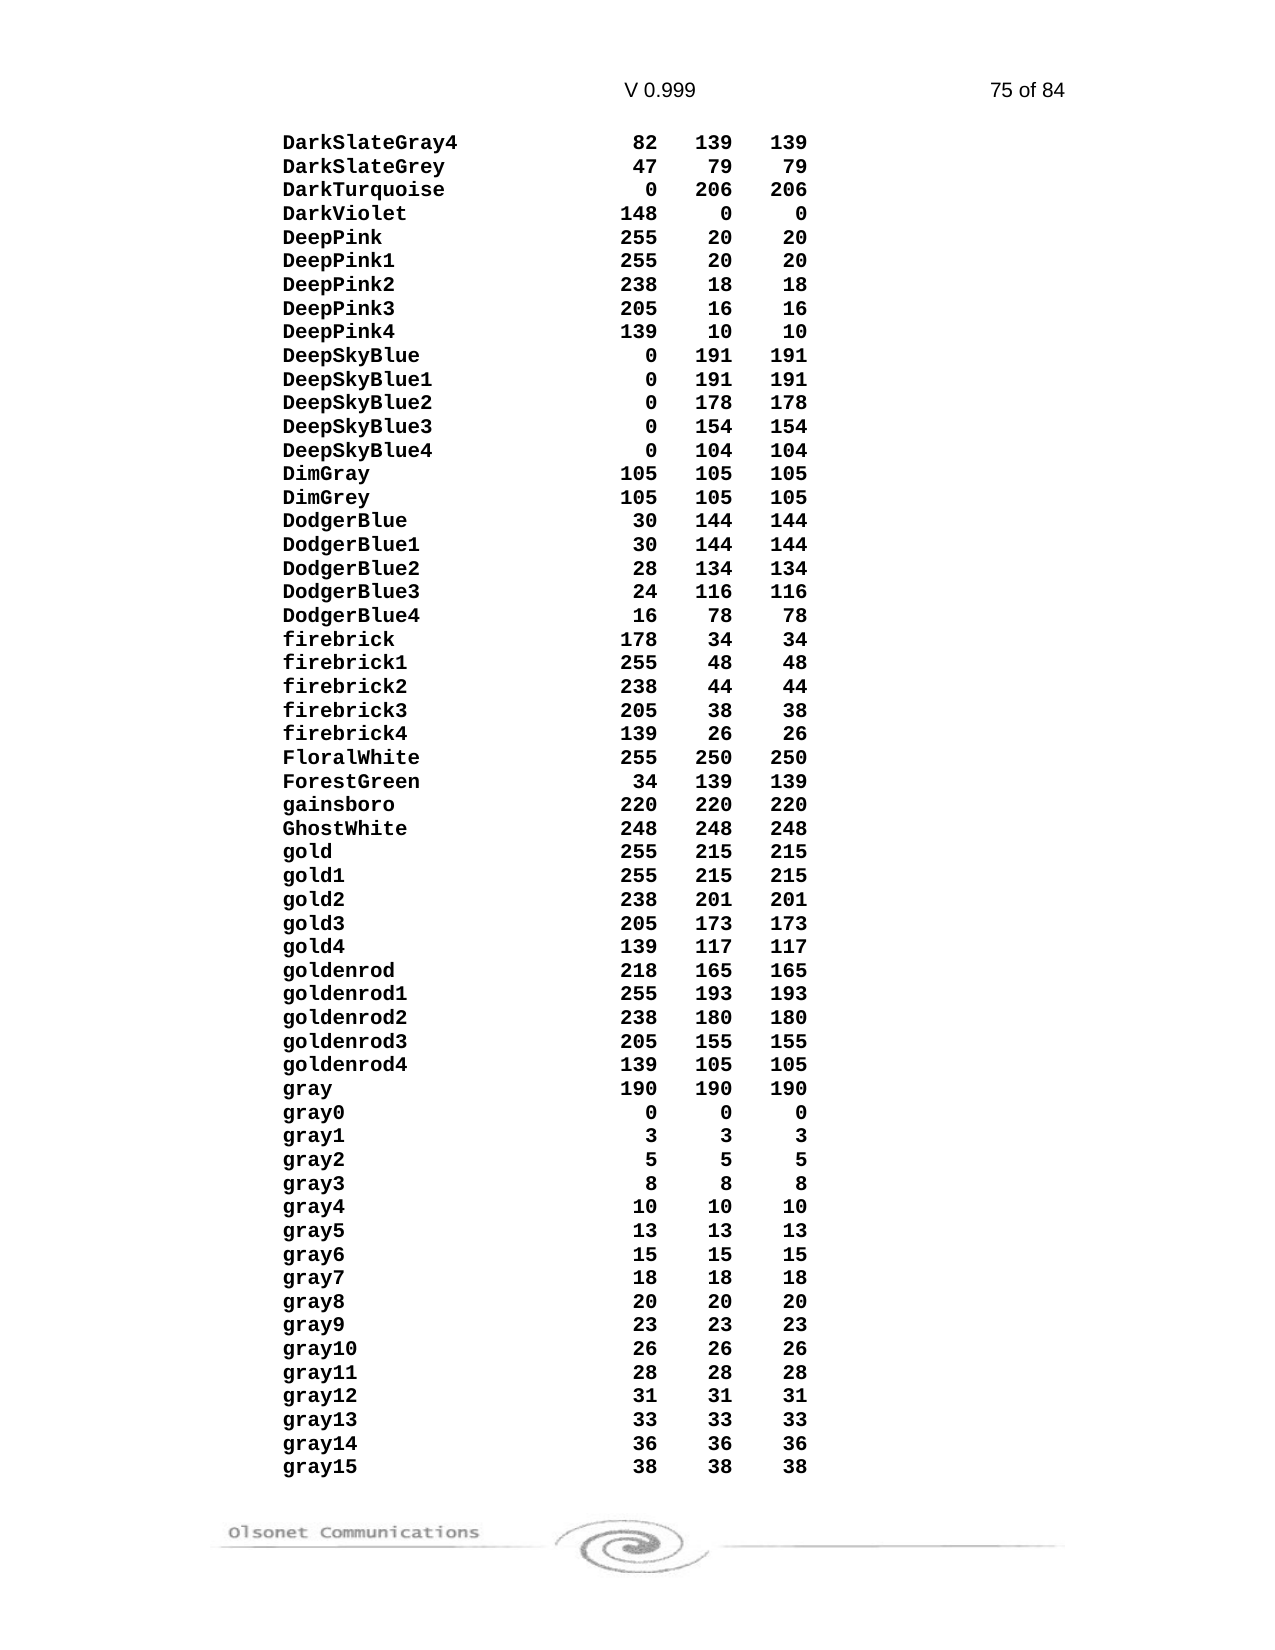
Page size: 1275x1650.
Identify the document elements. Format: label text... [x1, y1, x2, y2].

text gray2 5 5 5 [282, 1149, 1065, 1173]
text DimGrey 105 105 105 [282, 487, 1065, 511]
text DarkTurquoise 0 206 206 [282, 179, 1065, 203]
text DodgerBlue2 28 134 134 [282, 558, 1065, 581]
text GhostWhite 248 248 248 [282, 818, 1065, 842]
text gray0 0 0 0 [282, 1102, 1065, 1125]
text DeepSkyBlue 0 191 191 [282, 345, 1065, 369]
text gray15 38 38 38 [282, 1456, 1065, 1480]
text gray5 13 13 13 [282, 1220, 1065, 1243]
text firebrick1 255 48 48 [282, 652, 1065, 676]
text gray13 33 33 33 [282, 1409, 1065, 1433]
text gray6 15 15 15 [282, 1243, 1065, 1267]
text gray1 3 3 3 [282, 1125, 1065, 1149]
text gray10 26 26 26 [282, 1338, 1065, 1362]
text gold 255 215 215 [282, 842, 1065, 865]
text DimGray 105 105 105 [282, 463, 1065, 487]
text gray11 28 28 28 [282, 1362, 1065, 1385]
text DodgerBlue1 30 144 144 [282, 534, 1065, 558]
text gray12 31 31 31 [282, 1385, 1065, 1409]
text DeepPink3 205 16 16 [282, 298, 1065, 321]
text gray7 18 18 18 [282, 1267, 1065, 1291]
text DeepPink2 238 18 18 [282, 274, 1065, 298]
text goldenrod1 255 193 193 [282, 983, 1065, 1007]
text DarkSlateGray4 82 139 139 [282, 132, 1065, 156]
text DarkViolet 148 0 0 [282, 203, 1065, 227]
text gray8 20 20 20 [282, 1291, 1065, 1314]
text firebrick4 139 26 26 [282, 723, 1065, 747]
text DeepSkyBlue2 0 178 178 [282, 392, 1065, 416]
text goldenrod4 139 105 105 [282, 1054, 1065, 1078]
text gray 190 190 190 [282, 1078, 1065, 1102]
text DeepPink1 255 20 20 [282, 250, 1065, 274]
text DeepSkyBlue1 0 191 191 [282, 369, 1065, 392]
text DeepSkyBlue4 0 104 104 [282, 439, 1065, 463]
text gold1 255 215 215 [282, 865, 1065, 889]
text DodgerBlue4 16 78 78 [282, 605, 1065, 629]
text DodgerBlue 30 144 144 [282, 511, 1065, 534]
text DeepPink 255 20 20 [282, 227, 1065, 250]
text gray14 36 36 36 [282, 1433, 1065, 1456]
text gray9 23 23 23 [282, 1314, 1065, 1338]
text goldenrod 218 165 165 [282, 960, 1065, 983]
text gold3 205 173 173 [282, 912, 1065, 936]
text firebrick2 238 44 44 [282, 676, 1065, 700]
text DeepSkyBlue3 0 154 154 [282, 416, 1065, 439]
text DodgerBlue3 24 116 116 [282, 581, 1065, 605]
text gray4 10 10 10 [282, 1196, 1065, 1220]
text DeepPink4 139 10 10 [282, 321, 1065, 345]
text gold2 238 201 201 [282, 889, 1065, 912]
text gray3 8 8 8 [282, 1173, 1065, 1196]
text DarkSlateGrey 47 79 79 [282, 156, 1065, 179]
text firebrick3 205 38 38 [282, 700, 1065, 723]
text goldenrod2 238 180 180 [282, 1007, 1065, 1031]
picture [210, 1504, 1065, 1596]
text firebrick 178 34 34 [282, 629, 1065, 652]
text goldenrod3 205 155 155 [282, 1031, 1065, 1054]
text gold4 139 117 117 [282, 936, 1065, 960]
text gainsboro 220 220 220 [282, 794, 1065, 818]
text FloralWhite 255 250 250 [282, 747, 1065, 771]
text ForestGreen 34 139 139 [282, 771, 1065, 794]
